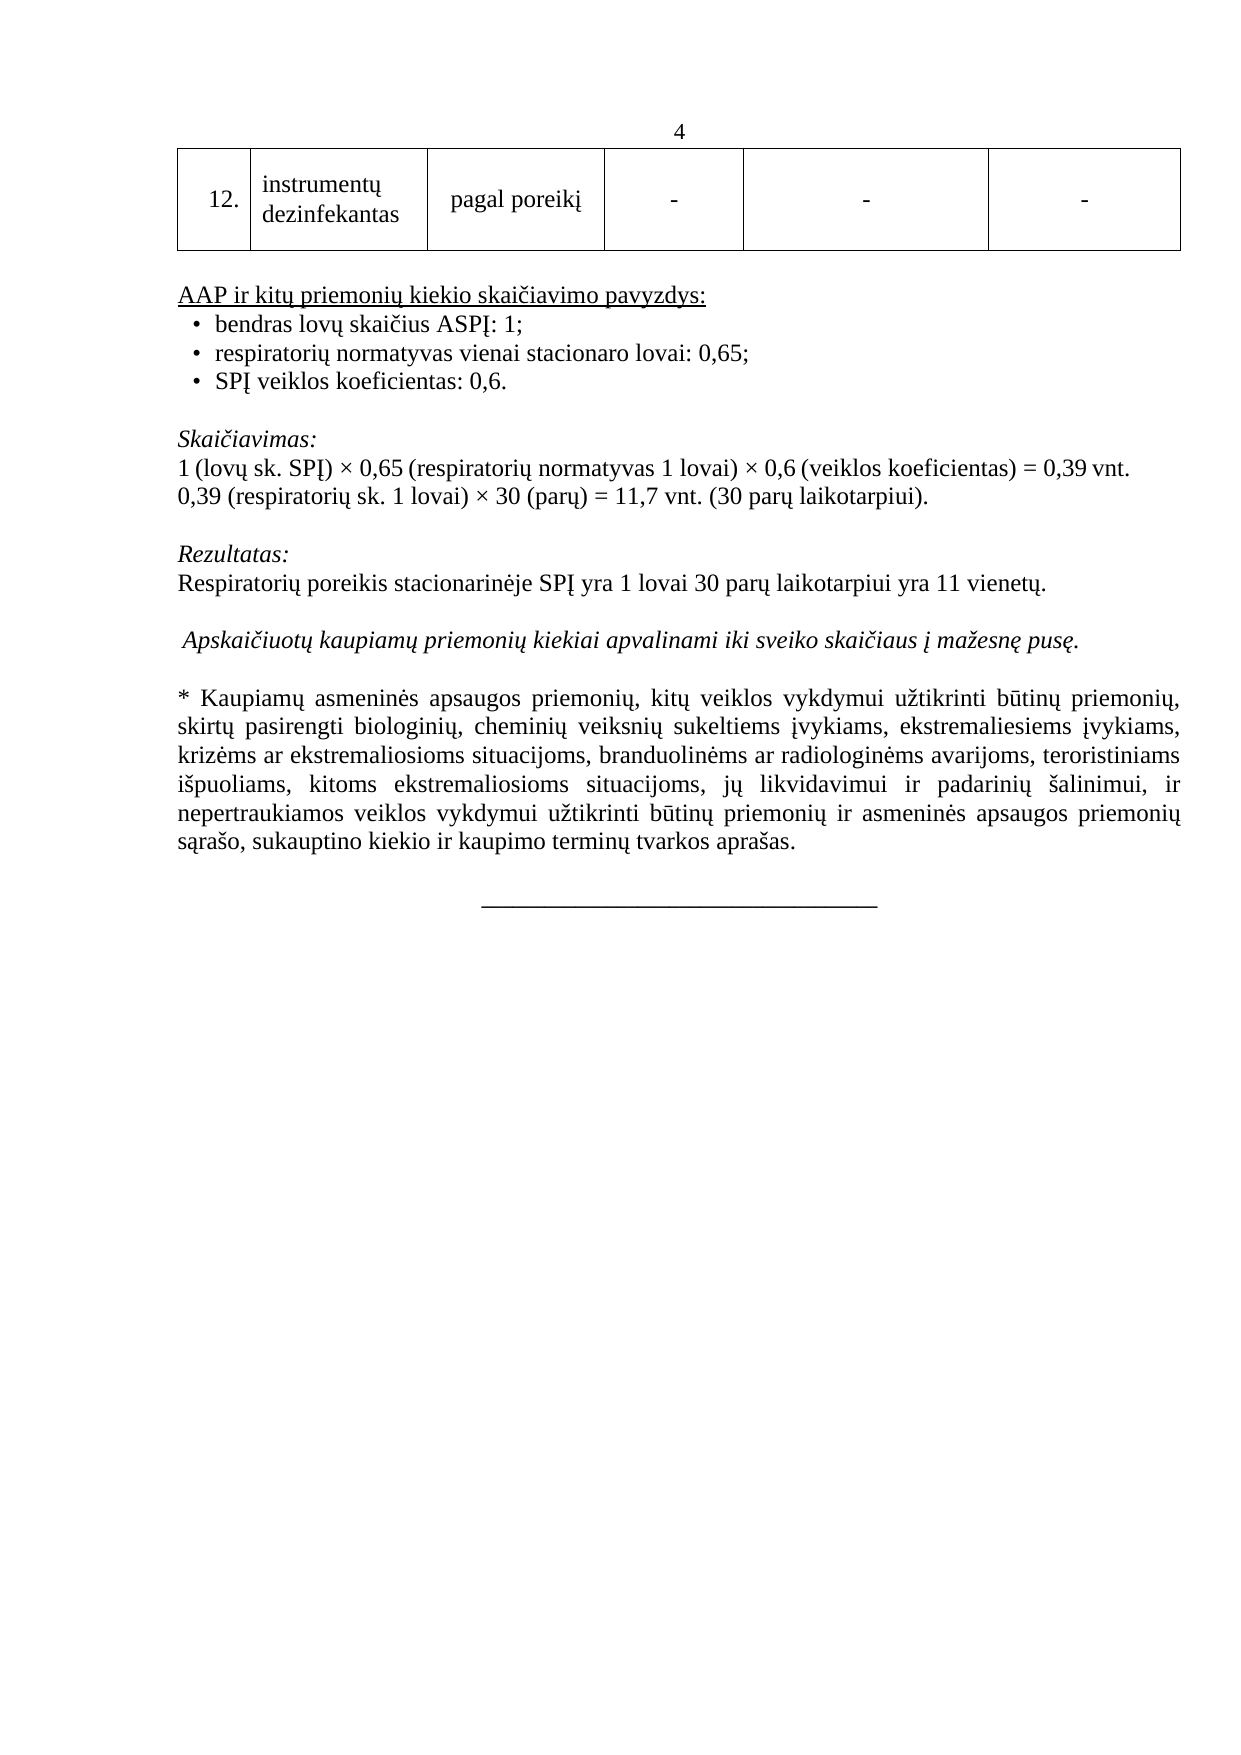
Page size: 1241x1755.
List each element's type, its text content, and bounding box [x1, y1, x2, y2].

table_cell 12. [178, 149, 250, 250]
text Respiratorių poreikis stacionarinėje SPĮ yra 1 lovai 30 parų laikotarpiui yra 11 vienetų. [177, 568, 1181, 596]
text ______________________________________ [177, 886, 1181, 910]
text 1 (lovų sk. SPĮ) × 0,65 (respiratorių normatyvas 1 lovai) × 0,6 (veiklos koeficientas) = 0,39 vnt. [177, 453, 1181, 481]
text * Kaupiamų asmeninės apsaugos priemonių, kitų veiklos vykdymui užtikrinti būtinų priemonių, skirtų pasirengti biologinių, cheminių veiksnių sukeltiems įvykiams, ekstremaliesiems įvykiams, krizėms ar ekstremaliosioms situacijoms, branduolinėms ar radiologinėms avarijoms, teroristiniams išpuoliams, kitoms ekstremaliosioms situacijoms, jų likvidavimui ir padarinių šalinimui, ir nepertraukiamos veiklos vykdymui užtikrinti būtinų priemonių ir asmeninės apsaugos priemonių sąrašo, sukauptino kiekio ir kaupimo terminų tvarkos aprašas. [177, 683, 1181, 855]
text • respiratorių normatyvas vienai stacionaro lovai: 0,65; [192, 338, 1181, 366]
text Skaičiavimas: [177, 424, 1181, 453]
text Apskaičiuotų kaupiamų priemonių kiekiai apvalinami iki sveiko skaičiaus į mažesnę pusę. [140, 625, 1181, 654]
text AAP ir kitų priemonių kiekio skaičiavimo pavyzdys: [177, 280, 1181, 309]
table_cell - [744, 149, 988, 250]
table_cell pagal poreikį [428, 149, 604, 250]
text Rezultatas: [177, 539, 1181, 568]
table_cell instrumentų dezinfekantas [251, 149, 427, 250]
text 0,39 (respiratorių sk. 1 lovai) × 30 (parų) = 11,7 vnt. (30 parų laikotarpiui). [177, 481, 1181, 510]
text • bendras lovų skaičius ASPĮ: 1; [192, 309, 1181, 338]
table_cell - [989, 149, 1180, 250]
table_cell - [605, 149, 743, 250]
text • SPĮ veiklos koeficientas: 0,6. [192, 366, 1181, 395]
